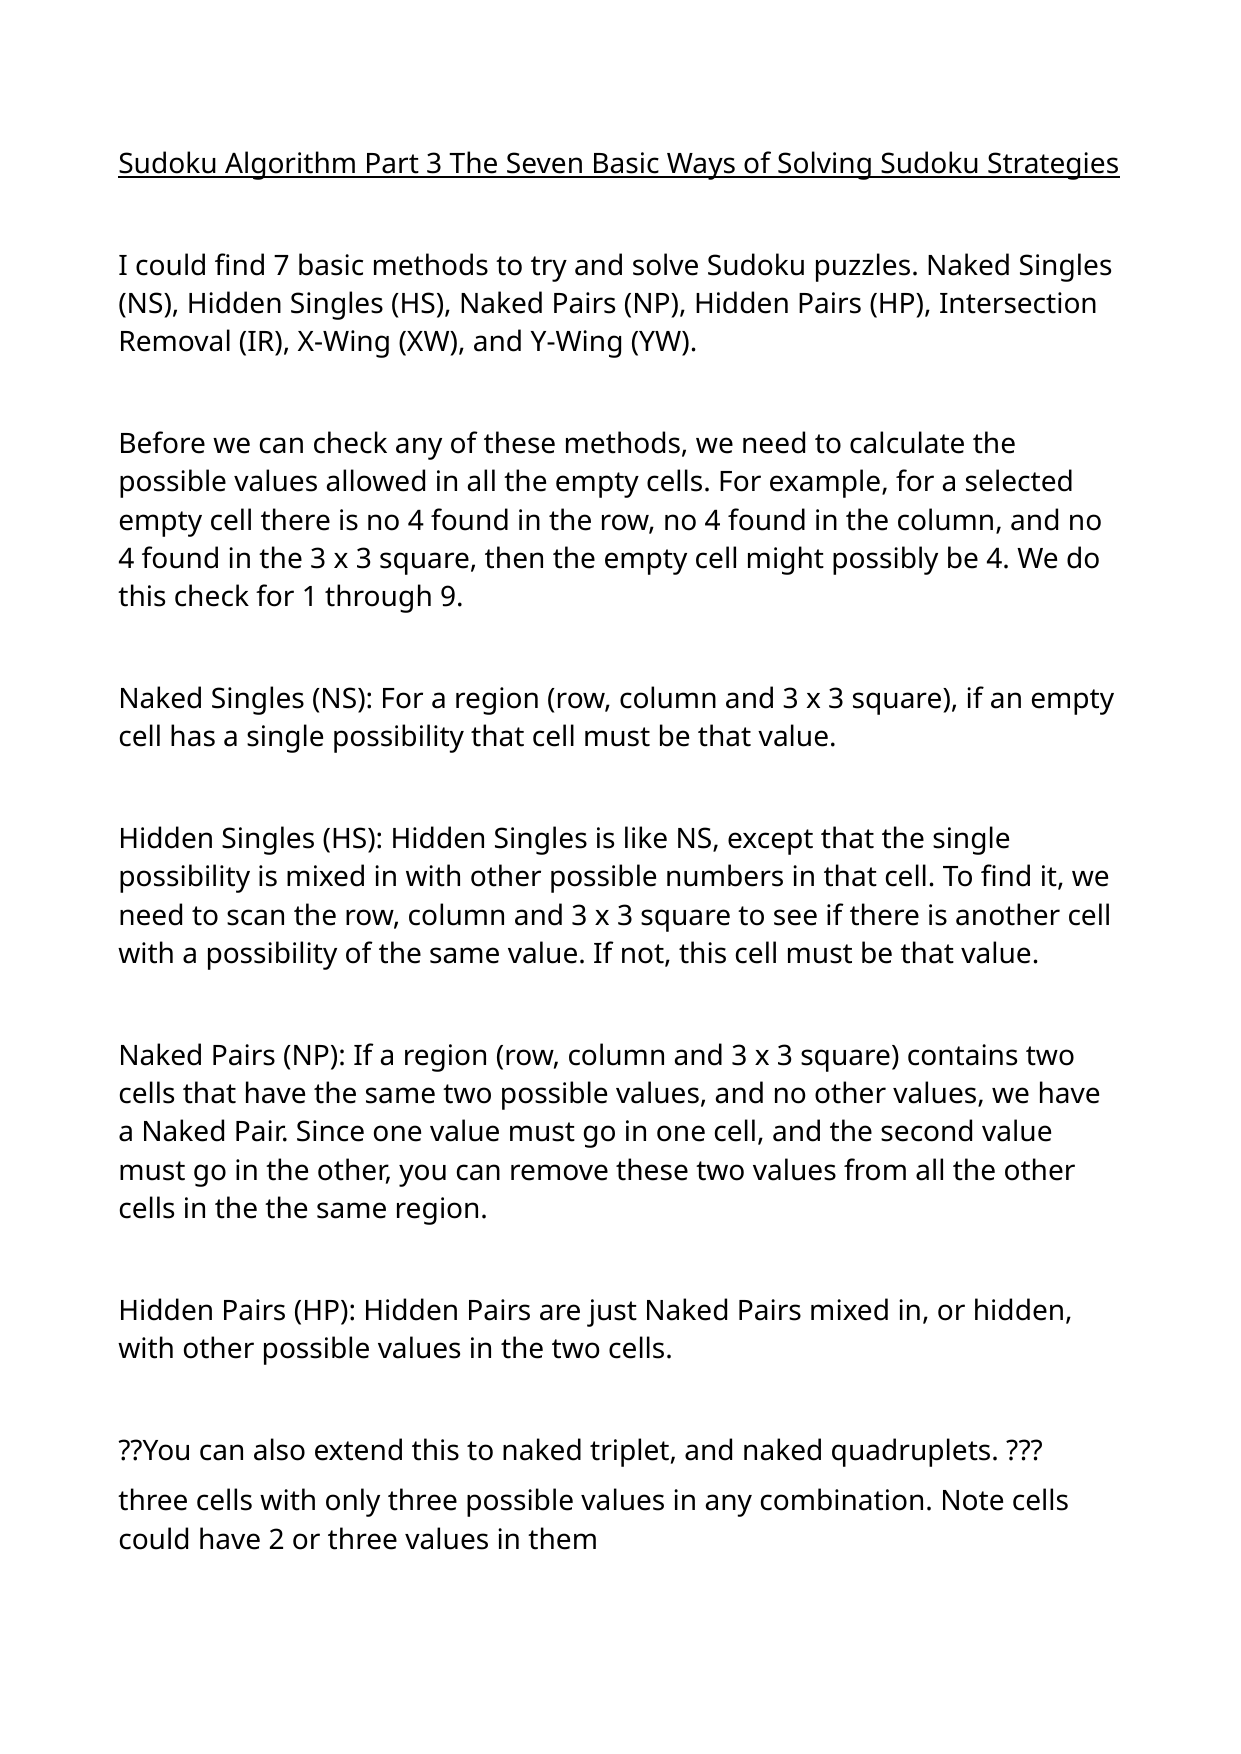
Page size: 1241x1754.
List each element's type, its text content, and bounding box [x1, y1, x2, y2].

text Naked Singles (NS): For a region (row, column and 3 x 3 square), if an empty cell has a single possibility that cell must be that value. [118, 678, 1122, 755]
text Naked Pairs (NP): If a region (row, column and 3 x 3 square) contains two cells that have the same two possible values, and no other values, we have a Naked Pair. Since one value must go in one cell, and the second value must go in the other, you can remove these two values from all the other cells in the the same region. [118, 1035, 1122, 1226]
text I could find 7 basic methods to try and solve Sudoku puzzles. Naked Singles (NS), Hidden Singles (HS), Naked Pairs (NP), Hidden Pairs (HP), Intersection Removal (IR), X-Wing (XW), and Y-Wing (YW). [118, 245, 1122, 360]
text Hidden Pairs (HP): Hidden Pairs are just Naked Pairs mixed in, or hidden, with other possible values in the two cells. [118, 1290, 1122, 1366]
text Before we can check any of these methods, we need to calculate the possible values allowed in all the empty cells. For example, for a selected empty cell there is no 4 found in the row, no 4 found in the column, and no 4 found in the 3 x 3 square, then the empty cell might possibly be 4. We do this check for 1 through 9. [118, 423, 1122, 615]
text ??You can also extend this to naked triplet, and naked quadruplets. ??? [118, 1430, 1122, 1468]
text Hidden Singles (HS): Hidden Singles is like NS, except that the single possibility is mixed in with other possible numbers in that cell. To find it, we need to scan the row, column and 3 x 3 square to see if there is another cell with a possibility of the same value. If not, this cell must be that value. [118, 818, 1122, 971]
subtitle Sudoku Algorithm Part 3 The Seven Basic Ways of Solving Sudoku Strategies [118, 143, 1122, 181]
text three cells with only three possible values in any combination. Note cells could have 2 or three values in them [118, 1481, 1122, 1557]
